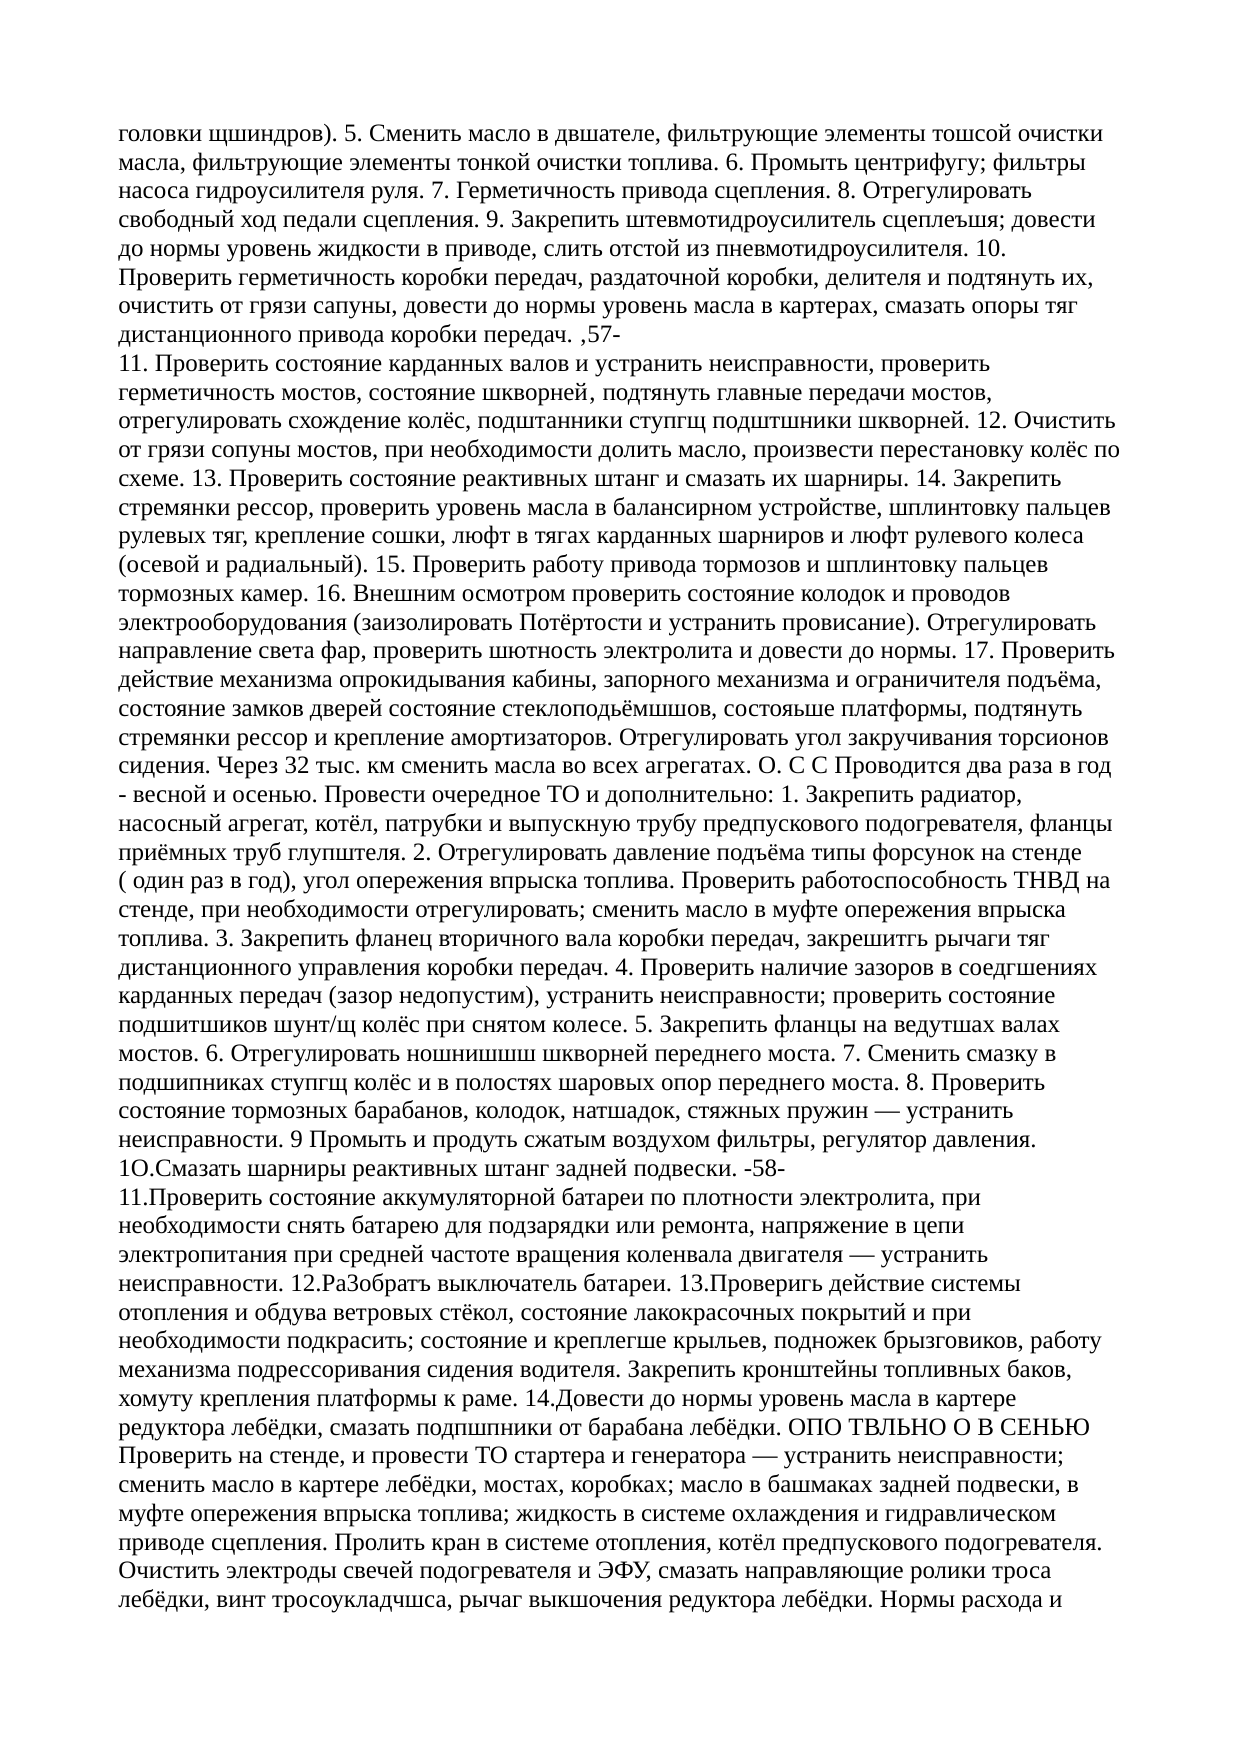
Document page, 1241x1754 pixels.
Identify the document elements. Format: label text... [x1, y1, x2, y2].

text головки щшиндров). 5. Сменить масло в двшателе, фильтрующие элементы тошсой очистки масла, фильтрующие элементы тонкой очистки топлива. 6. Промыть центрифугу; фильтры насоса гидроусилителя руля. 7. Герметичность привода сцепления. 8. Отрегулировать свободный ход педали сцепления. 9. Закрепить штевмотидроусилитель сцеплеъшя; довести до нормы уровень жидкости в приводе, слить отстой из пневмотидроусилителя. 10. Проверить герметичность коробки передач, раздаточной коробки, делителя и подтянуть их, очистить от грязи сапуны, довести до нормы уровень масла в картерах, смазать опоры тяг дистанционного привода коробки передач. ‚57- [118, 118, 1122, 348]
text 11.Проверить состояние аккумуляторной батареи по плотности электролита, при необходимости снять батарею для подзарядки или ремонта, напряжение в цепи электропитания при средней частоте вращения коленвала двигателя — устранить неисправности. 12.Ра3обратъ выключатель батареи. 13.Проверигь действие системы отопления и обдува ветровых стёкол, состояние лакокрасочных покрытий и при необходимости подкрасить; состояние и креплегше крыльев, подножек брызговиков, работу механизма подрессоривания сидения водителя. Закрепить кронштейны топливных баков, хомуту крепления платформы к раме. 14.Довести до нормы уровень масла в картере редуктора лебёдки, смазать подпшпники от барабана лебёдки. ОПО ТВЛЬНО О В СЕНЬЮ Проверить на стенде, и провести ТО стартера и генератора — устранить неисправности; сменить масло в картере лебёдки, мостах, коробках; масло в башмаках задней подвески, в муфте опережения впрыска топлива; жидкость в системе охлаждения и гидравлическом приводе сцепления. Пролить кран в системе отопления, котёл предпускового подогревателя. Очистить электроды свечей подогревателя и ЭФУ, смазать направляющие ролики троса лебёдки, винт тросоукладчшса, рычаг выкшочения редуктора лебёдки. Нормы расхода и [118, 1182, 1122, 1613]
text 11. Проверить состояние карданных валов и устранить неисправности, проверить герметичность мостов, состояние шкворней‚ подтянуть главные передачи мостов, отрегулировать схождение колёс, подштанники ступгщ подштшники шкворней. 12. Очистить от грязи сопуны мостов, при необходимости долить масло, произвести перестановку колёс по схеме. 13. Проверить состояние реактивных штанг и смазать их шарниры. 14. Закрепить стремянки рессор, проверить уровень масла в балансирном устройстве, шплинтовку пальцев рулевых тяг, крепление сошки, люфт в тягах карданных шарниров и люфт рулевого колеса (осевой и радиальный). 15. Проверить работу привода тормозов и шплинтовку пальцев тормозных камер. 16. Внешним осмотром проверить состояние колодок и проводов электрооборудования (заизолировать Потёртости и устранить провисание). Отрегулировать направление света фар, проверить шютность электролита и довести до нормы. 17. Проверить действие механизма опрокидывания кабины, запорного механизма и ограничителя подъёма, состояние замков дверей состояние стеклоподьёмшшов, состояьше платформы, подтянуть стремянки рессор и крепление амортизаторов. Отрегулировать угол закручивания торсионов сидения. Через 32 тыс. км сменить масла во всех агрегатах. О. С С Проводится два раза в год - весной и осенью. Провести очередное ТО и дополнительно: 1. Закрепить радиатор, насосный агрегат, котёл, патрубки и выпускную трубу предпускового подогревателя, фланцы приёмных труб глупштеля. 2. Отрегулировать давление подъёма типы форсунок на стенде ( один раз в год), угол опережения впрыска топлива. Проверить работоспособность ТНВД на стенде, при необходимости отрегулировать; сменить масло в муфте опережения впрыска топлива. 3. Закрепить фланец вторичного вала коробки передач, закрешитгь рычаги тяг дистанционного управления коробки передач. 4. Проверить наличие зазоров в соедгшениях карданных передач (зазор недопустим), устранить неисправности; проверить состояние подшитшиков шунт/щ колёс при снятом колесе. 5. Закрепить фланцы на ведутшах валах мостов. 6. Отрегулировать ношнишшш шкворней переднего моста. 7. Сменить смазку в подшипниках ступгщ колёс и в полостях шаровых опор переднего моста. 8. Проверить состояние тормозных барабанов, колодок, натшадок, стяжных пружин — устранить неисправности. 9 Промыть и продуть сжатым воздухом фильтры, регулятор давления. 1О.Смазать шарниры реактивных штанг задней подвески. -58- [118, 348, 1122, 1182]
